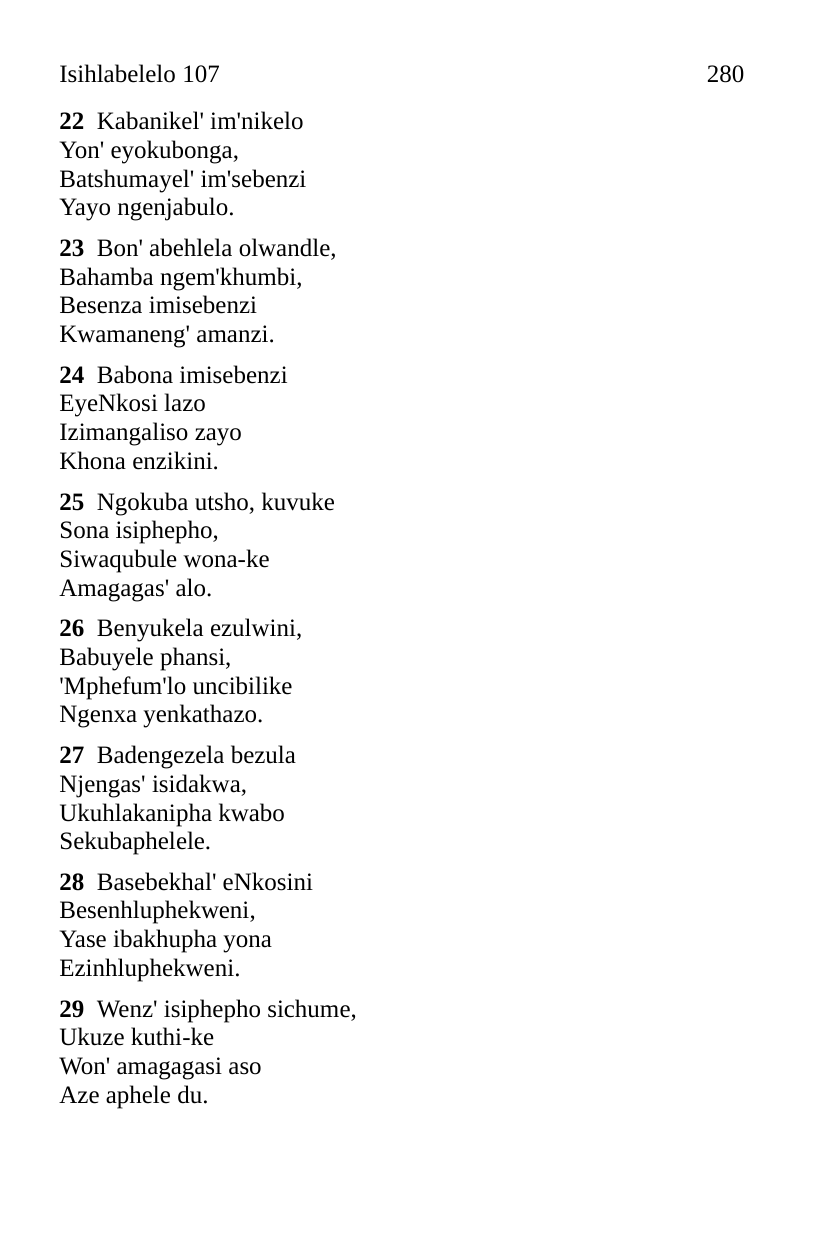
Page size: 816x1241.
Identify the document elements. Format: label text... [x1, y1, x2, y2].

text Yase ibakhupha yona [59, 924, 744, 953]
text Ezinhluphekweni. [59, 953, 744, 982]
text Njengas' isidakwa, [59, 769, 744, 798]
text Babuyele phansi, [59, 642, 744, 671]
text Ukuze kuthi-ke [59, 1022, 744, 1051]
text 25 Ngokuba utsho, kuvuke [59, 487, 744, 515]
text Aze aphele du. [59, 1080, 744, 1109]
text Won' amagagasi aso [59, 1051, 744, 1080]
text Kwamaneng' amanzi. [59, 319, 744, 348]
text Amagagas' alo. [59, 573, 744, 602]
text Ukuhlakanipha kwabo [59, 798, 744, 826]
text Yayo ngenjabulo. [59, 192, 744, 221]
text Batshumayel' im'sebenzi [59, 164, 744, 192]
text Khona enzikini. [59, 446, 744, 475]
text 27 Badengezela bezula [59, 740, 744, 769]
text Sekubaphelele. [59, 826, 744, 855]
text 24 Babona imisebenzi [59, 360, 744, 388]
text Sona isiphepho, [59, 515, 744, 544]
text 26 Benyukela ezulwini, [59, 613, 744, 642]
text 28 Basebekhal' eNkosini [59, 867, 744, 896]
text Ngenxa yenkathazo. [59, 699, 744, 728]
text 23 Bon' abehlela olwandle, [59, 233, 744, 262]
text 29 Wenz' isiphepho sichume, [59, 994, 744, 1022]
text 'Mphefum'lo uncibilike [59, 671, 744, 699]
text Bahamba ngem'khumbi, [59, 262, 744, 291]
text Besenza imisebenzi [59, 291, 744, 319]
text Yon' eyokubonga, [59, 135, 744, 164]
text EyeNkosi lazo [59, 388, 744, 417]
text Izimangaliso zayo [59, 417, 744, 446]
text Besenhluphekweni, [59, 896, 744, 924]
text 22 Kabanikel' im'nikelo [59, 106, 744, 135]
text Siwaqubule wona-ke [59, 544, 744, 573]
